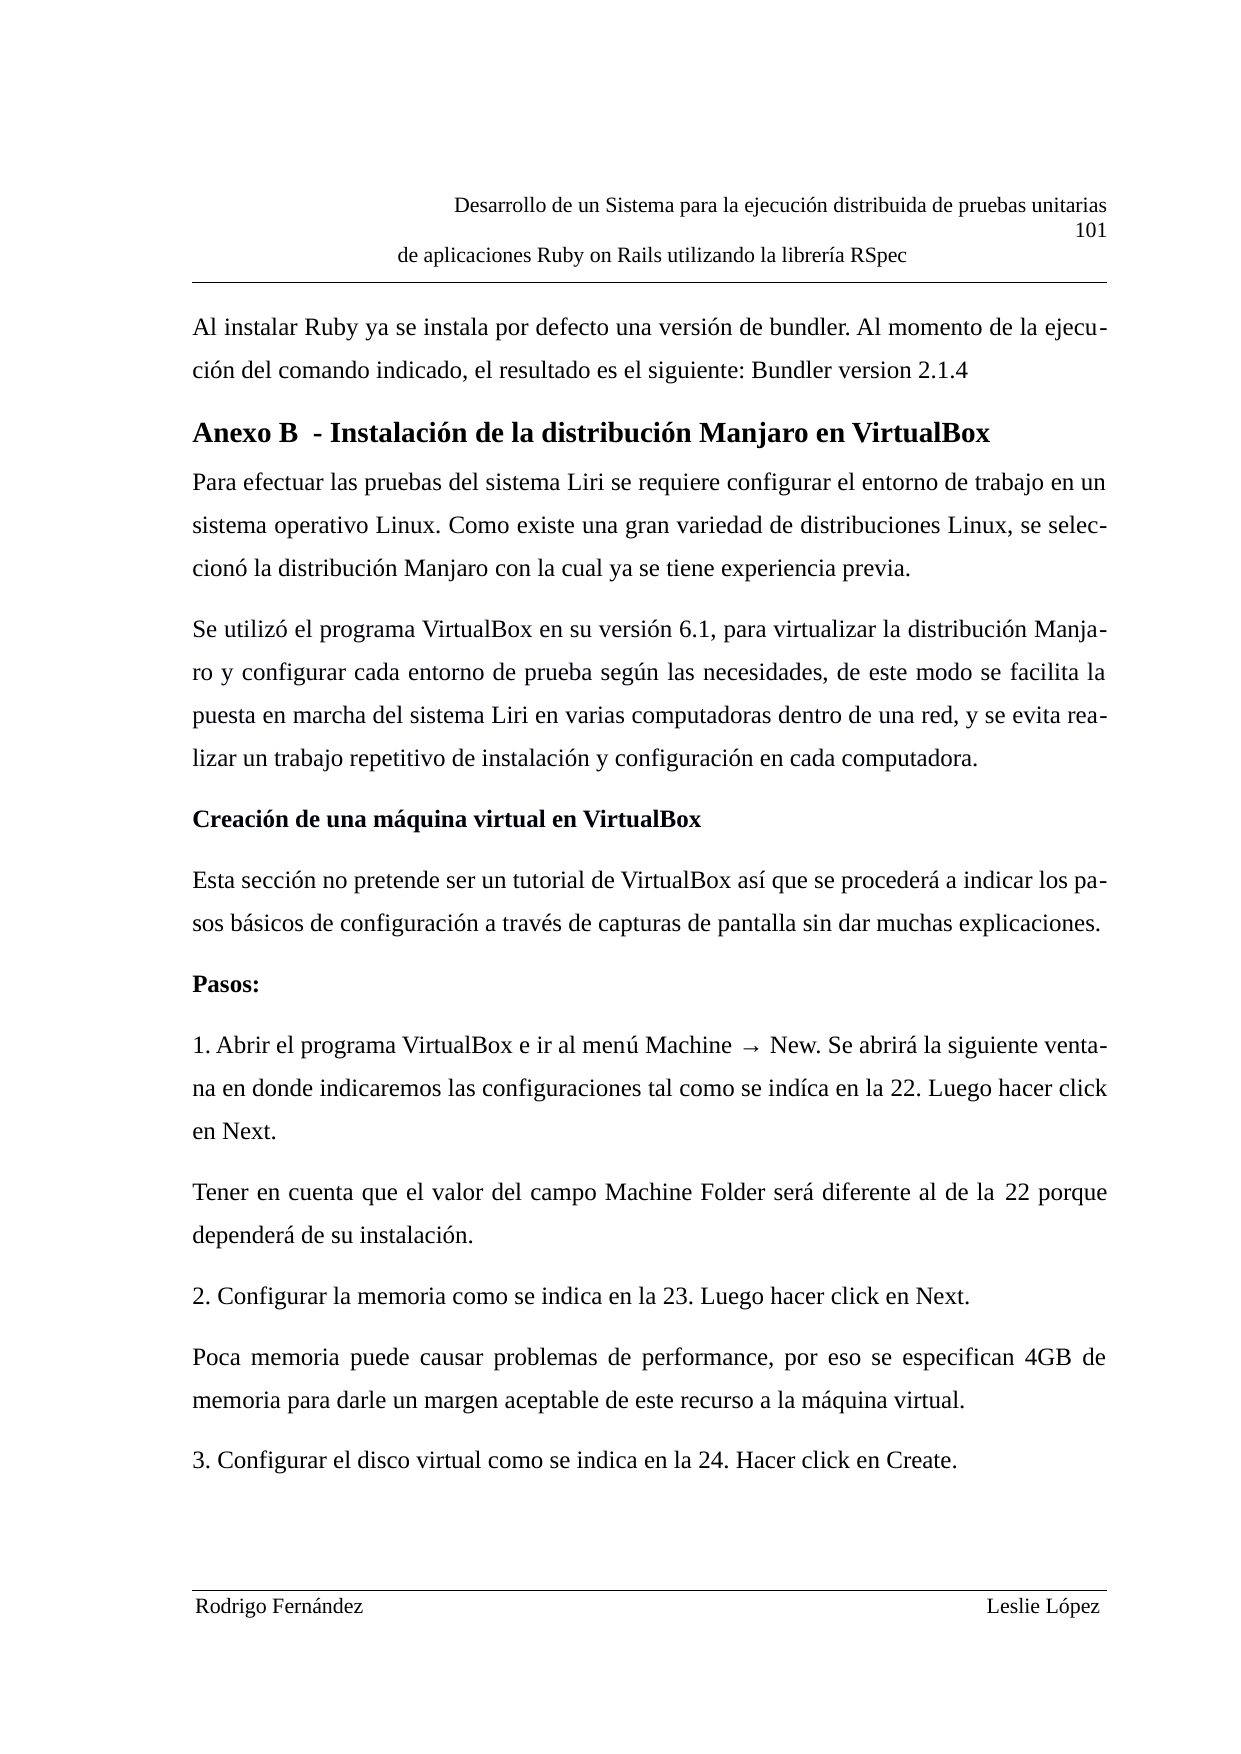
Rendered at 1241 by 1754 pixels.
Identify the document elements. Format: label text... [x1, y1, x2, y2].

text Para efectuar las pruebas del sistema Liri se requiere configurar el entorno de trabajo en un sistema operativo Linux. Como existe una gran variedad de distribuciones Linux, se selec­cionó la distribución Manjaro con la cual ya se tiene experiencia previa. [192, 467, 1107, 582]
text Pasos: [192, 969, 1107, 998]
text 3. Configurar el disco virtual como se indica en la 24. Hacer click en Create. [192, 1446, 1107, 1474]
list Anexo B - Instalación de la distribución Manjaro en VirtualBox [192, 416, 1107, 449]
text Al instalar Ruby ya se instala por defecto una versión de bundler. Al momento de la ejecu­ción del comando indicado, el resultado es el siguiente: Bundler version 2.1.4 [192, 312, 1107, 383]
text 2. Configurar la memoria como se indica en la 23. Luego hacer click en Next. [192, 1281, 1107, 1309]
text Tener en cuenta que el valor del campo Machine Folder será diferente al de la 22 porque dependerá de su instalación. [192, 1177, 1107, 1249]
text Esta sección no pretende ser un tutorial de VirtualBox así que se procederá a indicar los pa­sos básicos de configuración a través de capturas de pantalla sin dar muchas explicaciones. [192, 865, 1107, 937]
text Creación de una máquina virtual en VirtualBox [192, 804, 1107, 833]
text Poca memoria puede causar problemas de performance, por eso se especifican 4GB de memoria para darle un margen aceptable de este recurso a la máquina virtual. [192, 1342, 1107, 1413]
text Se utilizó el programa VirtualBox en su versión 6.1, para virtualizar la distribución Manja­ro y configurar cada entorno de prueba según las necesidades, de este modo se facilita la puesta en marcha del sistema Liri en varias computadoras dentro de una red, y se evita rea­lizar un trabajo repetitivo de instalación y configuración en cada computadora. [192, 614, 1107, 772]
text 1. Abrir el programa VirtualBox e ir al menú Machine → New. Se abrirá la siguiente venta­na en donde indicaremos las configuraciones tal como se indíca en la 22. Luego hacer click en Next. [192, 1030, 1107, 1145]
